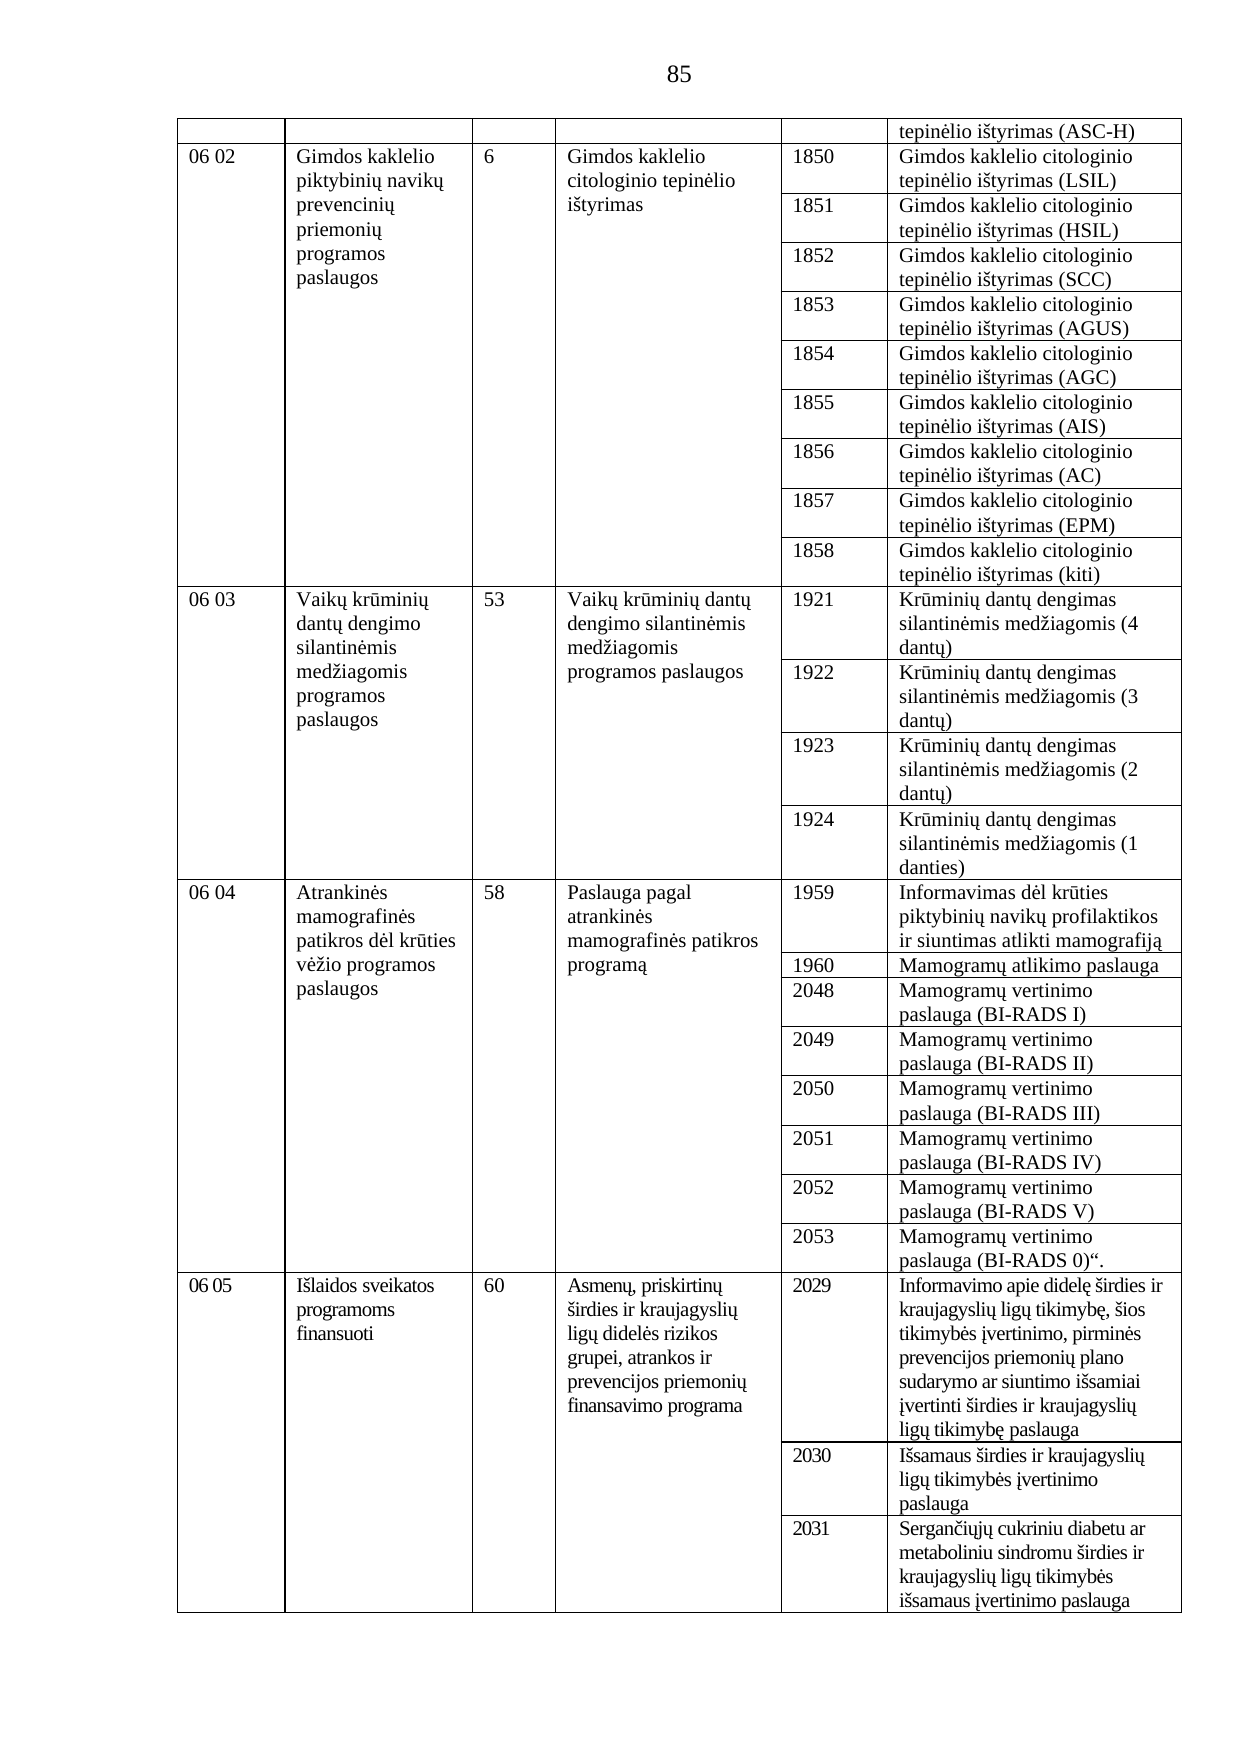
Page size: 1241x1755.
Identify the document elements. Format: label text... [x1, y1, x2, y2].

table_cell Mamogramų atlikimo paslauga [888, 953, 1181, 977]
table_cell [473, 119, 555, 143]
table_cell 1850 [782, 144, 887, 192]
table_cell 2053 [782, 1224, 887, 1272]
table_cell 60 [473, 1273, 555, 1612]
table_cell Gimdos kaklelio citologinio tepinėlio ištyrimas [556, 144, 781, 586]
table_cell 2051 [782, 1126, 887, 1174]
table_cell 1959 [782, 880, 887, 952]
table_cell [178, 119, 284, 143]
table_cell Mamogramų vertinimo paslauga (BI-RADS V) [888, 1175, 1181, 1223]
table_cell Gimdos kaklelio citologinio tepinėlio ištyrimas (AGC) [888, 341, 1181, 389]
table_cell 1857 [782, 489, 887, 537]
table_cell 58 [473, 880, 555, 1272]
table_cell Paslauga pagal atrankinės mamografinės patikros programą [556, 880, 781, 1272]
table_cell Išsamaus širdies ir kraujagyslių ligų tikimybės įvertinimo paslauga [888, 1443, 1181, 1515]
table_cell Krūminių dantų dengimas silantinėmis medžiagomis (1 danties) [888, 806, 1181, 879]
table_cell Mamogramų vertinimo paslauga (BI-RADS I) [888, 978, 1181, 1026]
table_cell Mamogramų vertinimo paslauga (BI-RADS II) [888, 1027, 1181, 1075]
table_cell 2048 [782, 978, 887, 1026]
table_cell 1853 [782, 292, 887, 340]
table_cell 1855 [782, 390, 887, 438]
table_cell 1858 [782, 538, 887, 586]
table_cell Vaikų krūminių dantų dengimo silantinėmis medžiagomis programos paslaugos [556, 587, 781, 879]
table_cell Krūminių dantų dengimas silantinėmis medžiagomis (4 dantų) [888, 587, 1181, 659]
table_cell Gimdos kaklelio piktybinių navikų prevencinių priemonių programos paslaugos [286, 144, 472, 586]
table_cell 06 03 [178, 587, 284, 879]
table_cell Mamogramų vertinimo paslauga (BI-RADS III) [888, 1076, 1181, 1124]
table_cell Sergančiųjų cukriniu diabetu ar metaboliniu sindromu širdies ir kraujagyslių ligų tikimybės išsamaus įvertinimo paslauga [888, 1516, 1181, 1612]
table_cell 1960 [782, 953, 887, 977]
table_cell Gimdos kaklelio citologinio tepinėlio ištyrimas (SCC) [888, 243, 1181, 291]
table_cell 06 04 [178, 880, 284, 1272]
table_cell 06 02 [178, 144, 284, 586]
table_cell Gimdos kaklelio citologinio tepinėlio ištyrimas (AIS) [888, 390, 1181, 438]
table_cell Mamogramų vertinimo paslauga (BI-RADS IV) [888, 1126, 1181, 1174]
table_cell 53 [473, 587, 555, 879]
table_cell Informavimas dėl krūties piktybinių navikų profilaktikos ir siuntimas atlikti mamografiją [888, 880, 1181, 952]
table_cell [556, 119, 781, 143]
table_cell Gimdos kaklelio citologinio tepinėlio ištyrimas (EPM) [888, 489, 1181, 537]
table_cell Gimdos kaklelio citologinio tepinėlio ištyrimas (AC) [888, 439, 1181, 487]
table_cell Mamogramų vertinimo paslauga (BI-RADS 0)“. [888, 1224, 1181, 1272]
table_cell 1856 [782, 439, 887, 487]
table_cell 1851 [782, 194, 887, 242]
table_cell 2049 [782, 1027, 887, 1075]
table_cell Išlaidos sveikatos programoms finansuoti [286, 1273, 472, 1612]
table_cell Krūminių dantų dengimas silantinėmis medžiagomis (3 dantų) [888, 660, 1181, 732]
table_cell tepinėlio ištyrimas (ASC-H) [888, 119, 1181, 143]
table_cell 2030 [782, 1443, 887, 1515]
table_cell 06 05 [178, 1273, 284, 1612]
table_cell 1923 [782, 733, 887, 805]
table_cell Gimdos kaklelio citologinio tepinėlio ištyrimas (HSIL) [888, 194, 1181, 242]
table_cell 2052 [782, 1175, 887, 1223]
table_cell Atrankinės mamografinės patikros dėl krūties vėžio programos paslaugos [286, 880, 472, 1272]
table_cell [286, 119, 472, 143]
table_cell Asmenų, priskirtinų širdies ir kraujagyslių ligų didelės rizikos grupei, atrankos ir prevencijos priemonių finansavimo programa [556, 1273, 781, 1612]
table_cell 1924 [782, 806, 887, 879]
table_cell 1854 [782, 341, 887, 389]
table_cell Gimdos kaklelio citologinio tepinėlio ištyrimas (AGUS) [888, 292, 1181, 340]
table_cell Krūminių dantų dengimas silantinėmis medžiagomis (2 dantų) [888, 733, 1181, 805]
table_cell Gimdos kaklelio citologinio tepinėlio ištyrimas (LSIL) [888, 144, 1181, 192]
table_cell 6 [473, 144, 555, 586]
table_cell 1922 [782, 660, 887, 732]
table_cell 1852 [782, 243, 887, 291]
table_cell [782, 119, 887, 143]
table_cell Informavimo apie didelę širdies ir kraujagyslių ligų tikimybę, šios tikimybės įvertinimo, pirminės prevencijos priemonių plano sudarymo ar siuntimo išsamiai įvertinti širdies ir kraujagyslių ligų tikimybę paslauga [888, 1273, 1181, 1441]
table_cell 1921 [782, 587, 887, 659]
table_cell 2029 [782, 1273, 887, 1441]
table_cell Gimdos kaklelio citologinio tepinėlio ištyrimas (kiti) [888, 538, 1181, 586]
table_cell 2050 [782, 1076, 887, 1124]
table_cell Vaikų krūminių dantų dengimo silantinėmis medžiagomis programos paslaugos [286, 587, 472, 879]
table_cell 2031 [782, 1516, 887, 1612]
